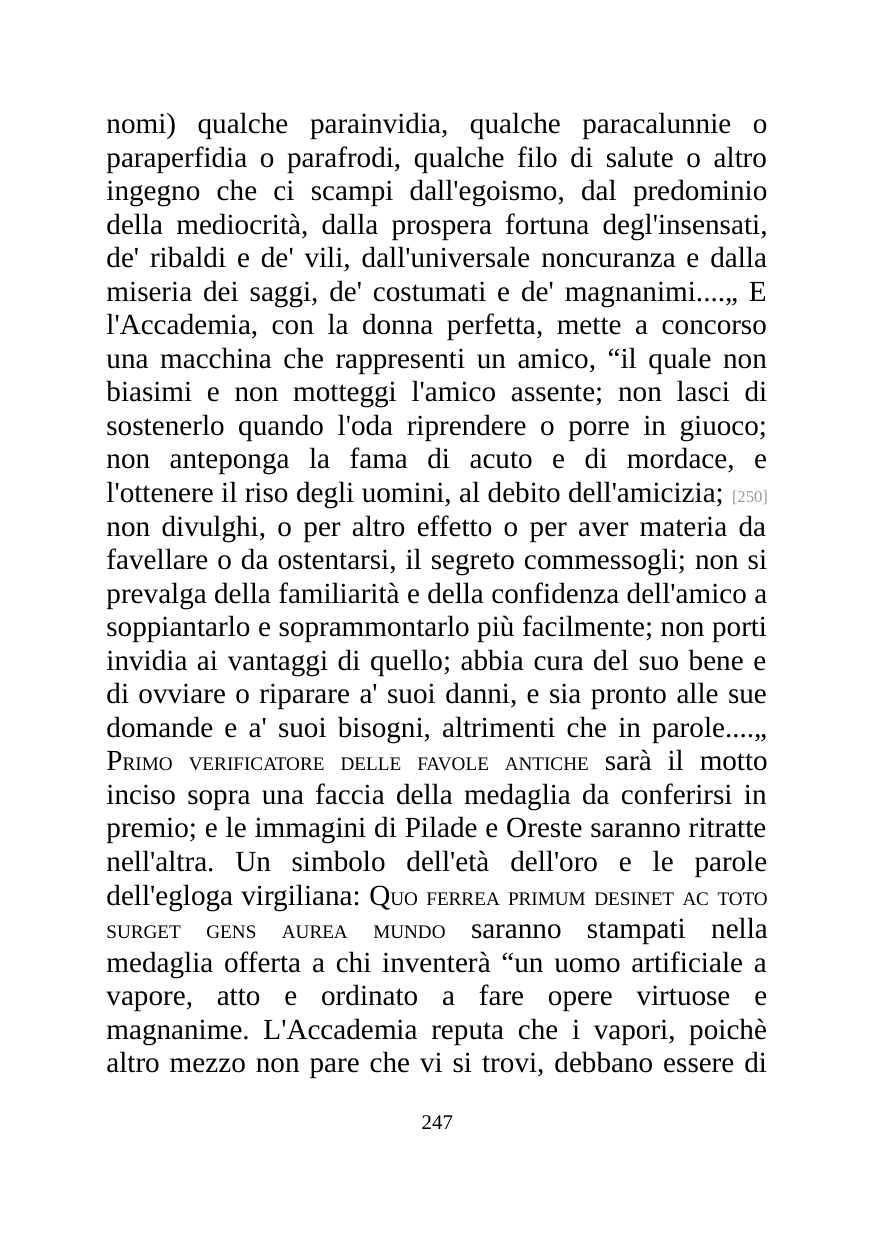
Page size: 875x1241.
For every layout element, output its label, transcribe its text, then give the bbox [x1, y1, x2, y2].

text nomi) qualche parainvidia, qualche paracalunnie o paraperfidia o parafrodi, qualche filo di salute o altro ingegno che ci scampi dall'egoismo, dal predominio della mediocrità, dalla prospera fortuna degl'insensati, de' ribaldi e de' vili, dall'universale noncuranza e dalla miseria dei saggi, de' costumati e de' magnanimi....„ E l'Accademia, con la donna perfetta, mette a concorso una macchina che rappresenti un amico, “il quale non biasimi e non motteggi l'amico assente; non lasci di sostenerlo quando l'oda riprendere o porre in giuoco; non anteponga la fama di acuto e di mordace, e l'ottenere il riso degli uomini, al debito dell'amicizia; [250] non divulghi, o per altro effetto o per aver materia da favellare o da ostentarsi, il segreto commessogli; non si prevalga della familiarità e della confidenza dell'amico a soppiantarlo e soprammontarlo più facilmente; non porti invidia ai vantaggi di quello; abbia cura del suo bene e di ovviare o riparare a' suoi danni, e sia pronto alle sue domande e a' suoi bisogni, altrimenti che in parole....„ Primo verificatore delle favole antiche sarà il motto inciso sopra una faccia della medaglia da conferirsi in premio; e le immagini di Pilade e Oreste saranno ritratte nell'altra. Un simbolo dell'età dell'oro e le parole dell'egloga virgiliana: Quo ferrea primum desinet ac toto surget gens aurea mundo saranno stampati nella medaglia offerta a chi inventerà “un uomo artificiale a vapore, atto e ordinato a fare opere virtuose e magnanime. L'Accademia reputa che i vapori, poichè altro mezzo non pare che vi si trovi, debbano essere di [106, 106, 768, 1079]
